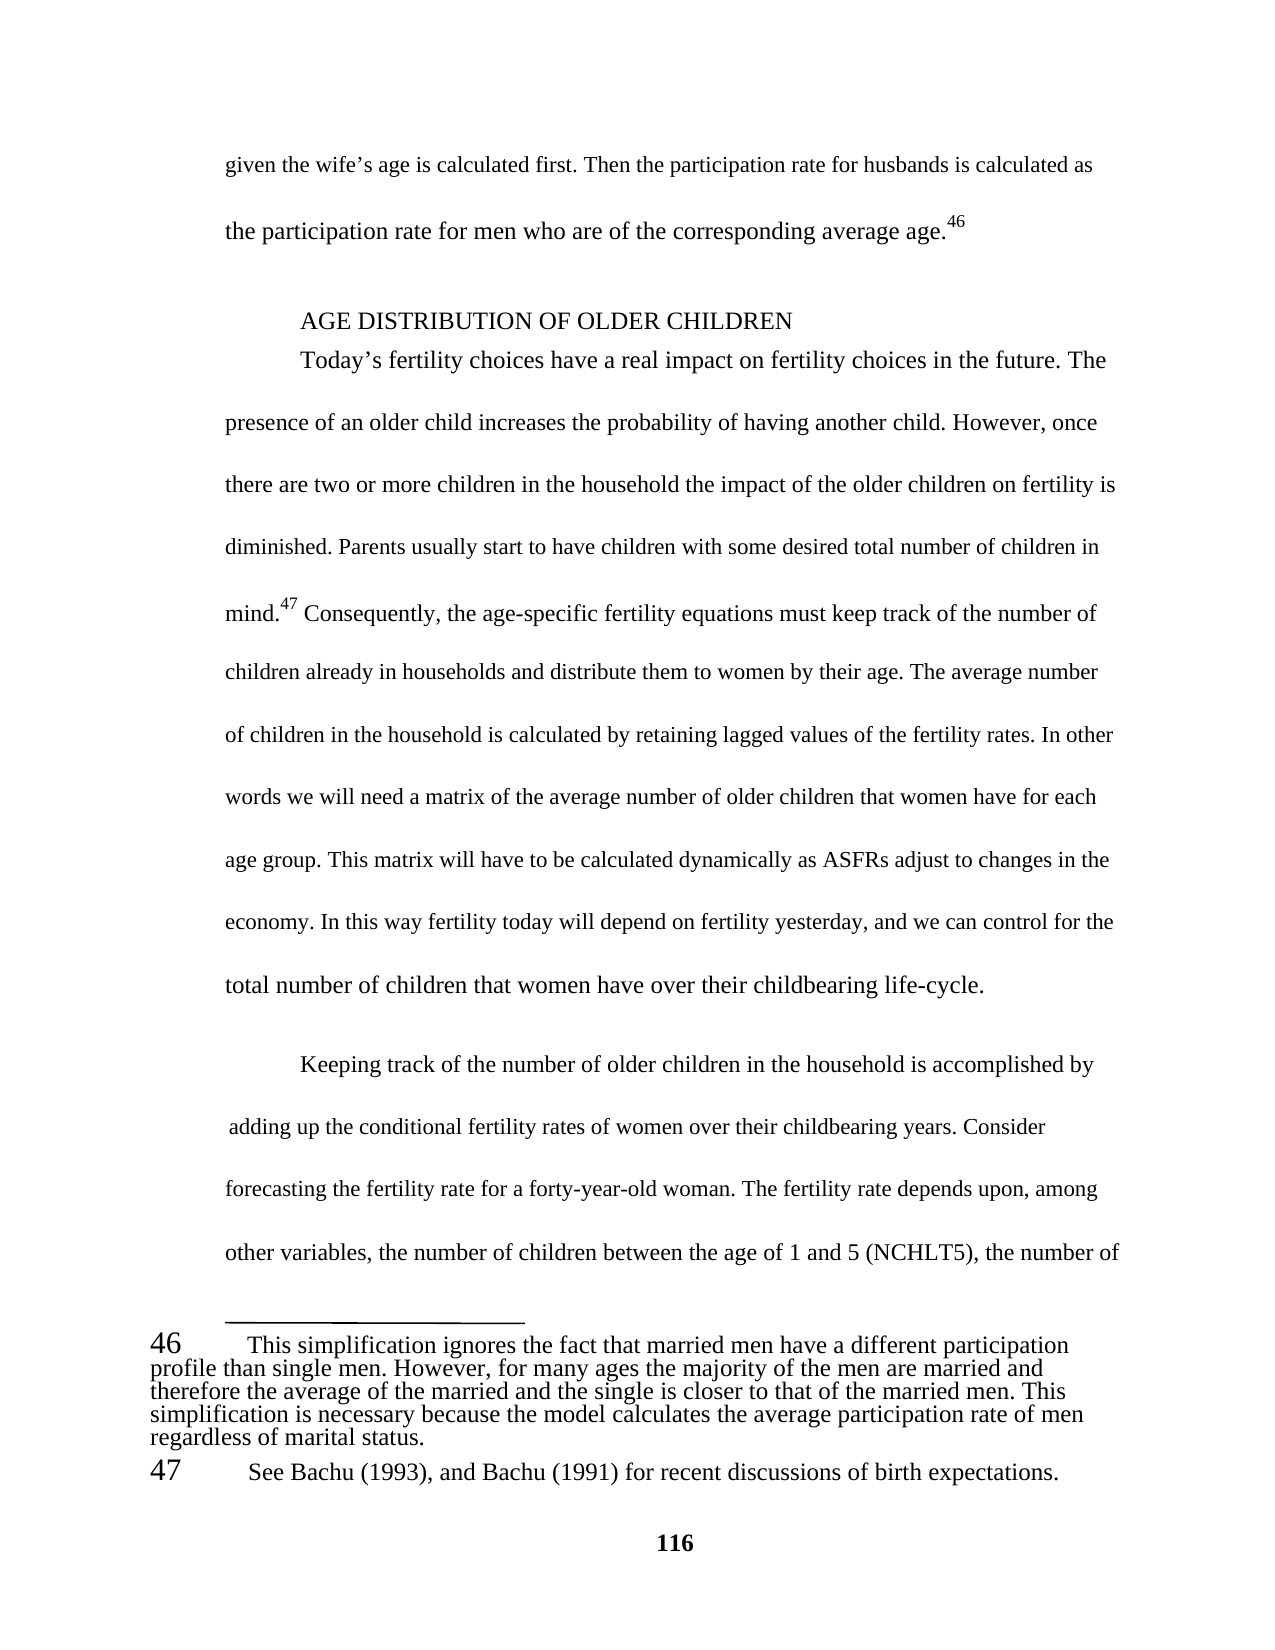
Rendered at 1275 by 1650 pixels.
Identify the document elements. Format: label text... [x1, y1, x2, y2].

text the participation rate for men who are of the corresponding average age.46 [225, 211, 1125, 246]
text age group. This matrix will have to be calculated dynamically as ASFRs adjust to changes in the [225, 846, 1125, 872]
text other variables, the number of children between the age of 1 and 5 (NCHLT5), the number of [225, 1238, 1125, 1266]
text given the wife’s age is calculated first. Then the participation rate for husbands is calculated as [225, 152, 1125, 178]
text children already in households and distribute them to women by their age. The average number [225, 658, 1125, 684]
text mind.47 Consequently, the age-specific fertility equations must keep track of the number of [225, 593, 1125, 628]
list See Bachu (1993), and Bachu (1991) for recent discussions of birth expectations. [150, 1451, 1125, 1487]
text adding up the conditional fertility rates of women over their childbearing years. Consider [150, 1113, 1125, 1139]
text Today’s fertility choices have a real impact on fertility choices in the future. The [300, 345, 1125, 374]
text 116 [656, 1528, 1125, 1556]
text forecasting the fertility rate for a forty-year-old woman. The fertility rate depends upon, among [225, 1175, 1125, 1202]
text presence of an older child increases the probability of having another child. However, once [225, 408, 1125, 436]
text there are two or more children in the household the impact of the older children on fertility is [225, 471, 1125, 498]
list This simplification ignores the fact that married men have a different participation profile than single men. However, for many ages the majority of the men are married and therefore the average of the married and the single is closer to that of the married men. This simplification is necessary because the model calculates the average participation rate of men regardless of marital status. [150, 1330, 1125, 1451]
text Keeping track of the number of older children in the household is accomplished by [300, 1050, 1125, 1078]
text words we will need a matrix of the average number of older children that women have for each [225, 783, 1125, 809]
text economy. In this way fertility today will depend on fertility yesterday, and we can control for the [225, 908, 1125, 934]
text total number of children that women have over their childbearing life-cycle. [225, 971, 1125, 999]
text diminished. Parents usually start to have children with some desired total number of children in [225, 533, 1125, 559]
text of children in the household is calculated by retaining lagged values of the fertility rates. In other [225, 721, 1125, 747]
text AGE DISTRIBUTION OF OLDER CHILDREN [300, 306, 1125, 335]
